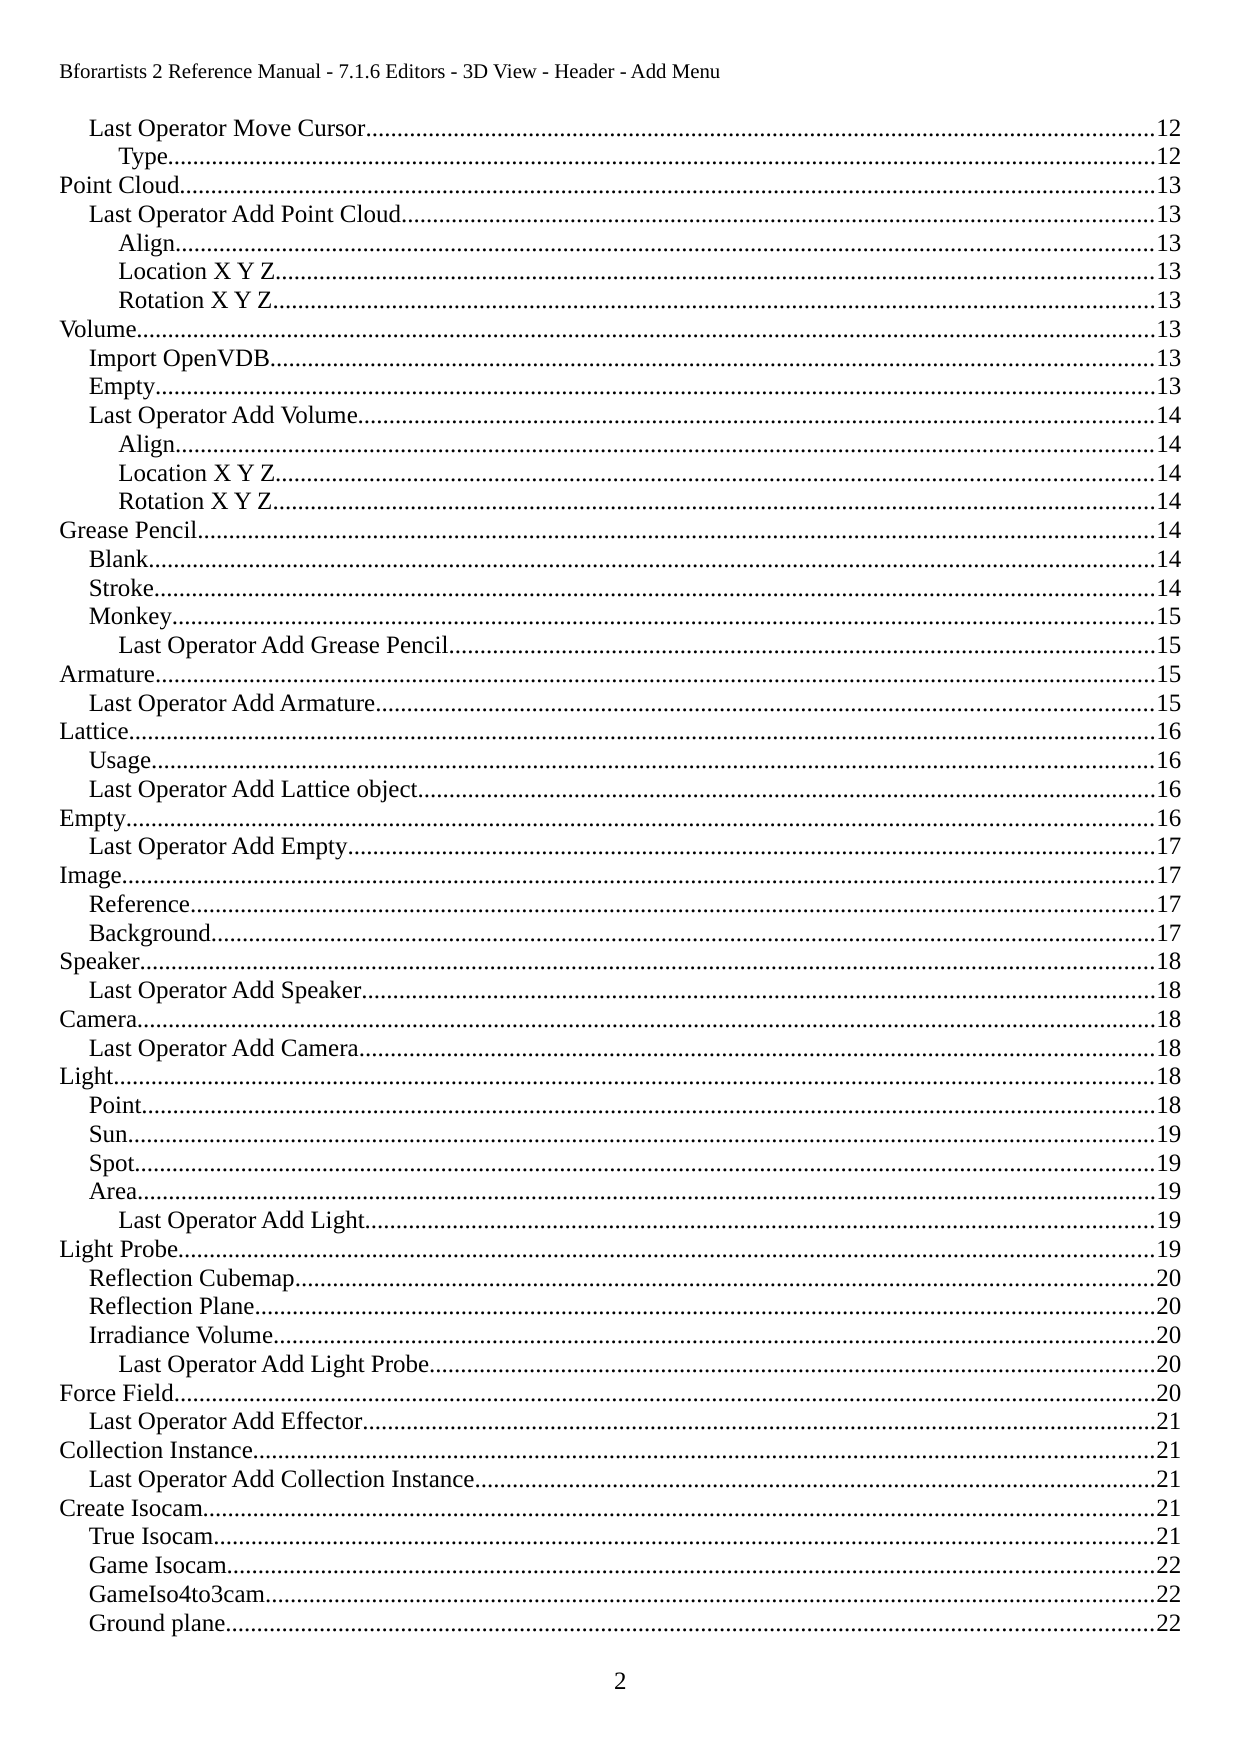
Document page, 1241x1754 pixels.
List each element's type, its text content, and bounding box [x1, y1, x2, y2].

text Location X Y Z 14 [118, 458, 1181, 486]
text Area 19 [88, 1176, 1181, 1205]
text Sun 19 [88, 1119, 1181, 1148]
text Irradiance Volume 20 [88, 1320, 1181, 1349]
text Last Operator Add Empty 17 [88, 831, 1181, 860]
text Location X Y Z 13 [118, 256, 1181, 285]
text Rotation X Y Z 14 [118, 486, 1181, 515]
text Rotation X Y Z 13 [118, 285, 1181, 314]
text Grease Pencil 14 [59, 515, 1181, 544]
text Spot 19 [88, 1148, 1181, 1176]
text Reflection Cubemap 20 [88, 1263, 1181, 1291]
text Last Operator Add Armature 15 [88, 688, 1181, 716]
text Monkey 15 [88, 601, 1181, 630]
text Armature 15 [59, 659, 1181, 688]
text Game Isocam 22 [88, 1550, 1181, 1579]
text Align 14 [118, 429, 1181, 458]
text Type 12 [118, 141, 1181, 170]
text Volume 13 [59, 314, 1181, 343]
text Empty 16 [59, 803, 1181, 831]
text Empty 13 [88, 371, 1181, 400]
text Speaker 18 [59, 946, 1181, 975]
text Force Field 20 [59, 1378, 1181, 1406]
text Stroke 14 [88, 573, 1181, 601]
text Light 18 [59, 1061, 1181, 1090]
text Align 13 [118, 228, 1181, 256]
text Last Operator Add Point Cloud 13 [88, 199, 1181, 228]
text Ground plane 22 [88, 1608, 1181, 1636]
text Light Probe 19 [59, 1234, 1181, 1263]
text Collection Instance 21 [59, 1435, 1181, 1464]
text Last Operator Add Camera 18 [88, 1033, 1181, 1061]
text Create Isocam 21 [59, 1493, 1181, 1521]
text Camera 18 [59, 1004, 1181, 1033]
text Last Operator Add Light Probe 20 [118, 1349, 1181, 1378]
text Usage 16 [88, 745, 1181, 774]
text Image 17 [59, 860, 1181, 889]
text Last Operator Add Volume 14 [88, 400, 1181, 429]
text Last Operator Add Effector 21 [88, 1406, 1181, 1435]
text Reference 17 [88, 889, 1181, 918]
text Last Operator Add Light 19 [118, 1205, 1181, 1234]
text Reflection Plane 20 [88, 1291, 1181, 1320]
text Last Operator Add Grease Pencil 15 [118, 630, 1181, 659]
text GameIso4to3cam 22 [88, 1579, 1181, 1608]
text True Isocam 21 [88, 1521, 1181, 1550]
text Point Cloud 13 [59, 170, 1181, 199]
text Last Operator Move Cursor 12 [88, 113, 1181, 141]
text Import OpenVDB 13 [88, 343, 1181, 371]
text Last Operator Add Collection Instance 21 [88, 1464, 1181, 1493]
text Background 17 [88, 918, 1181, 946]
text Last Operator Add Speaker 18 [88, 975, 1181, 1004]
text Point 18 [88, 1090, 1181, 1119]
text Last Operator Add Lattice object 16 [88, 774, 1181, 803]
text Lattice 16 [59, 716, 1181, 745]
text Blank 14 [88, 544, 1181, 573]
